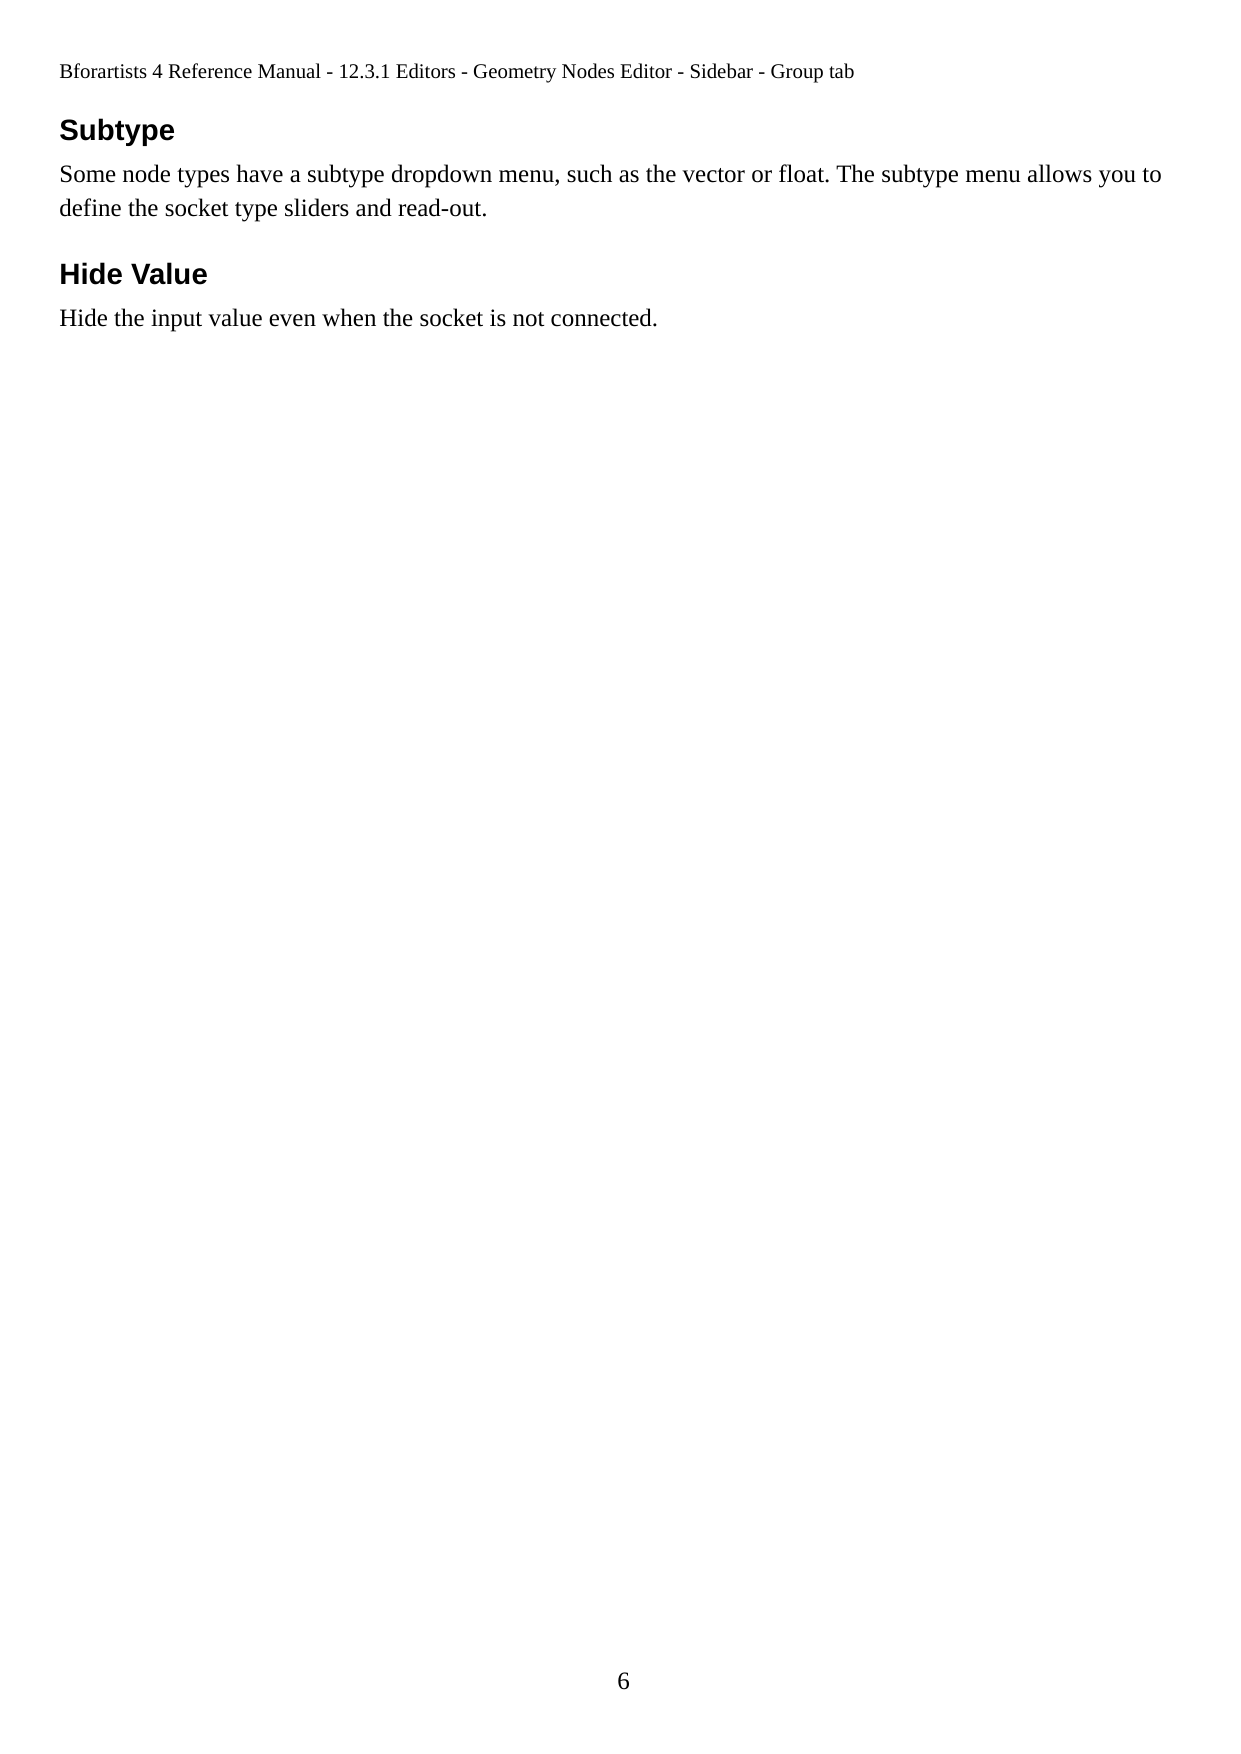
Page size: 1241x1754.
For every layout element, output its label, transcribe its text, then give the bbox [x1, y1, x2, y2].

subtitle Hide Value [59, 257, 1181, 291]
text Hide the input value even when the socket is not connected. [59, 303, 1181, 332]
subtitle Subtype [59, 113, 1181, 146]
text Some node types have a subtype dropdown menu, such as the vector or float. The subtype menu allows you to define the socket type sliders and read-out. [59, 159, 1181, 222]
